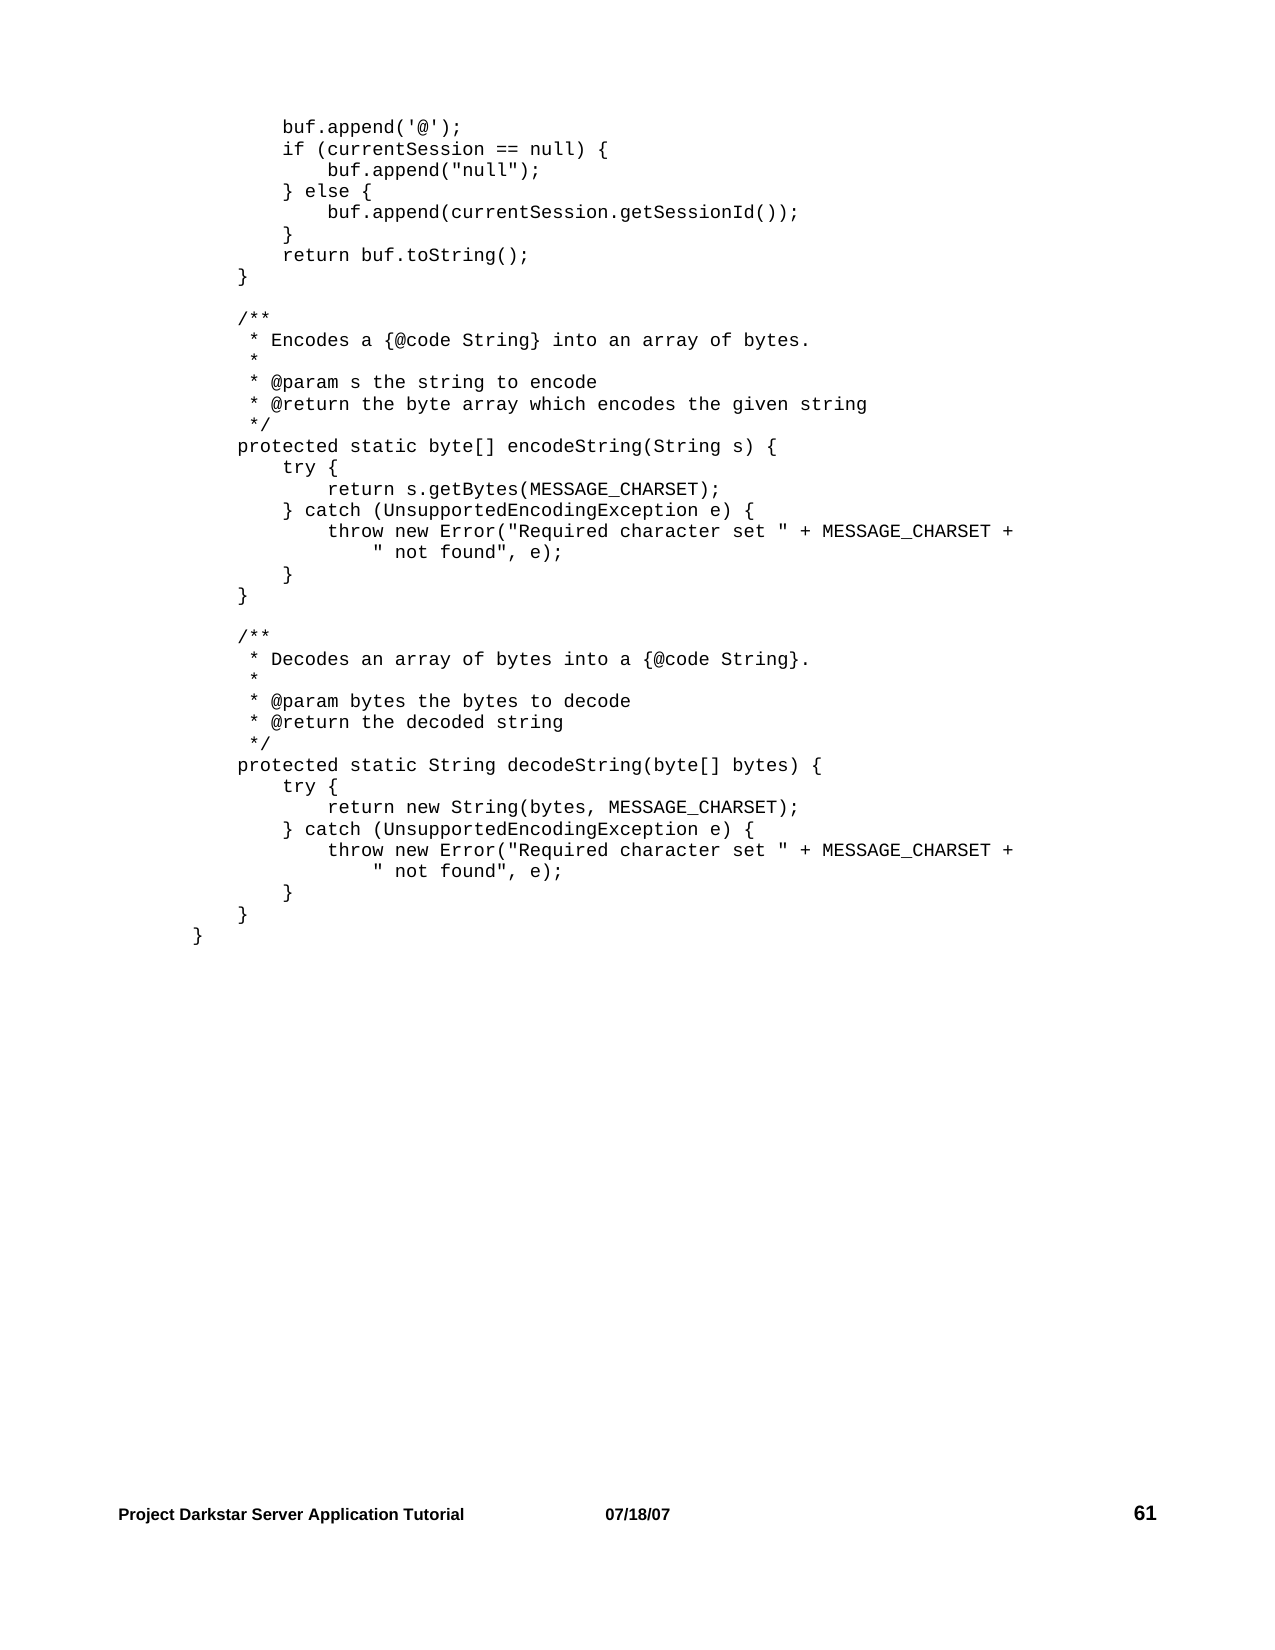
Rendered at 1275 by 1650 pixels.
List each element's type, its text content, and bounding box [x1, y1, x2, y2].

text buf.append('@'); if (currentSession == null) { buf.append("null"); } else { buf.append(currentSession.getSessionId()); } return buf.toString(); } /** * Encodes a {@code String} into an array of bytes. * * @param s the string to encode * @return the byte array which encodes the given string */ protected static byte[] encodeString(String s) { try { return s.getBytes(MESSAGE_CHARSET); } catch (UnsupportedEncodingException e) { throw new Error("Required character set " + MESSAGE_CHARSET + " not found", e); } } /** * Decodes an array of bytes into a {@code String}. * * @param bytes the bytes to decode * @return the decoded string */ protected static String decodeString(byte[] bytes) { try { return new String(bytes, MESSAGE_CHARSET); } catch (UnsupportedEncodingException e) { throw new Error("Required character set " + MESSAGE_CHARSET + " not found", e); } } } [192, 118, 1098, 968]
